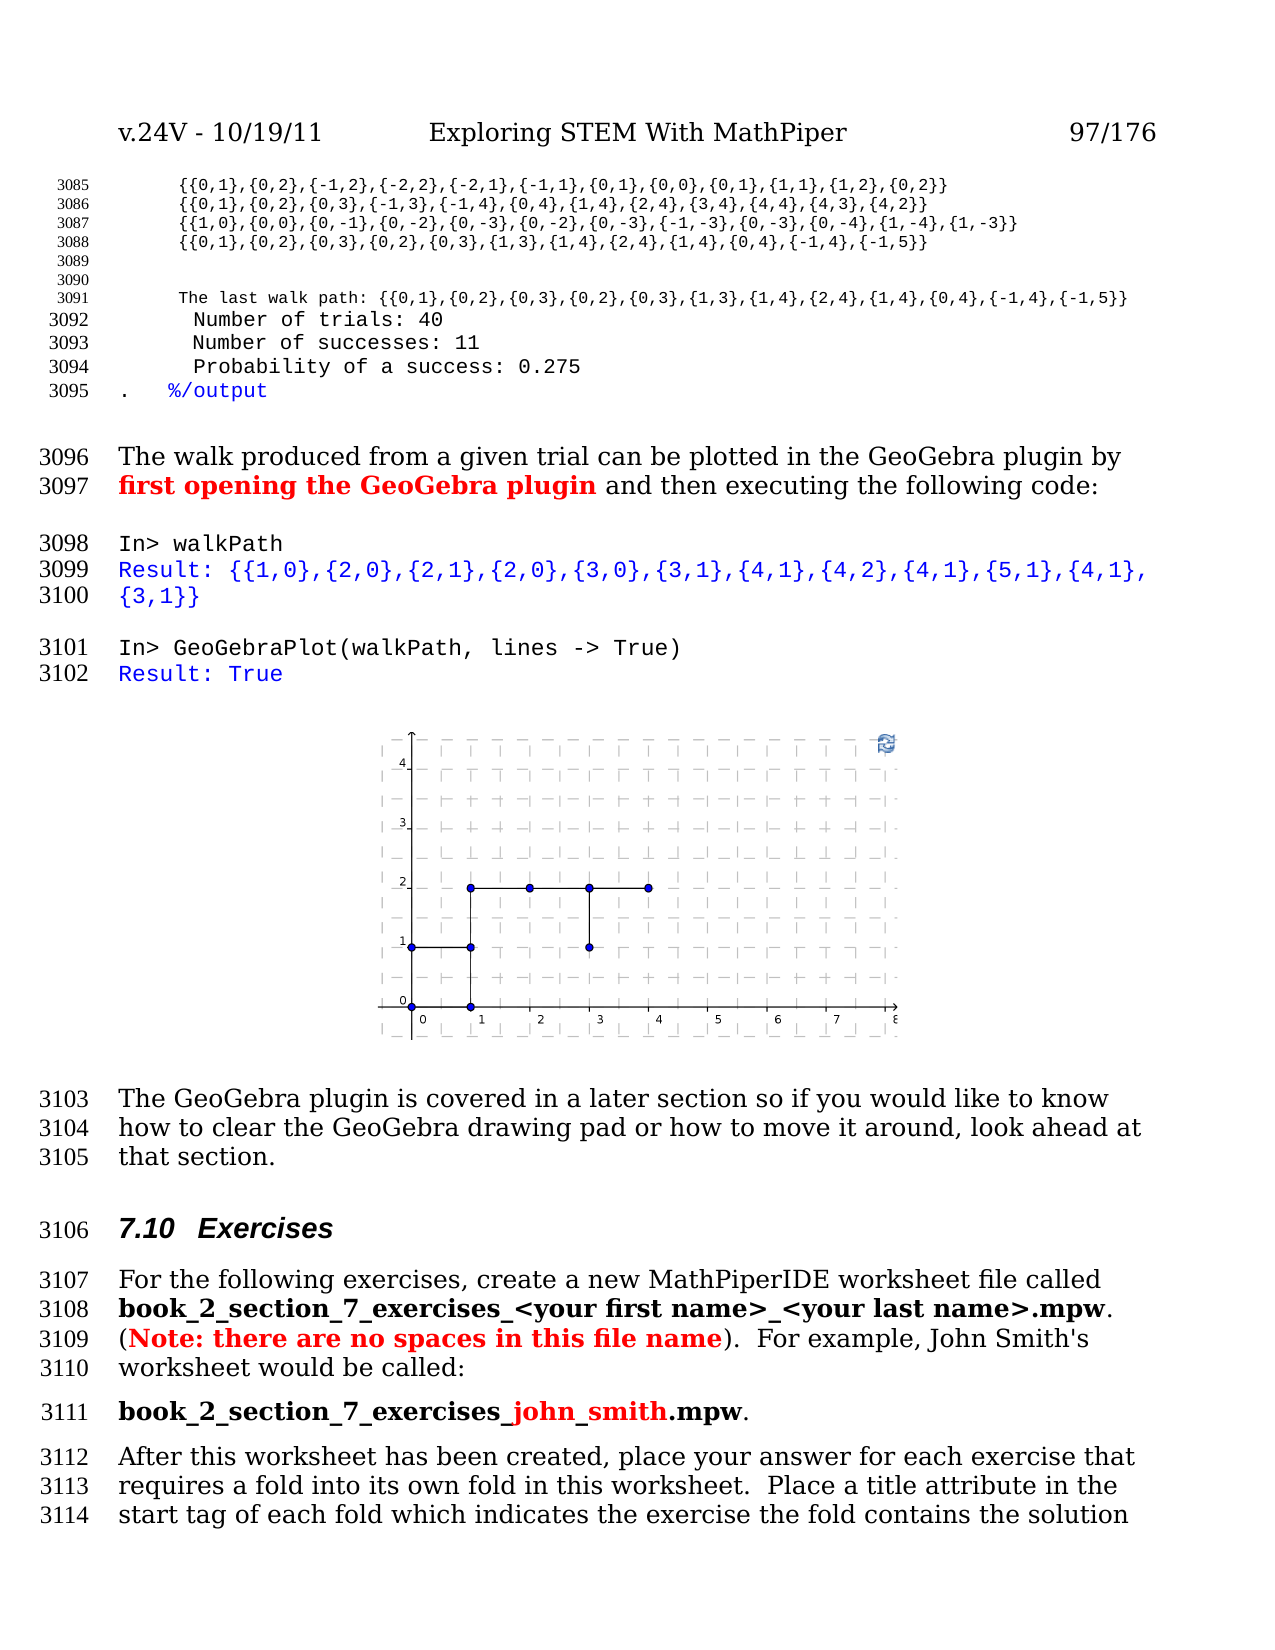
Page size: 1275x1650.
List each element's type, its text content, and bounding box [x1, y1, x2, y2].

text {{0,1},{0,2},{-1,2},{-2,2},{-2,1},{-1,1},{0,1},{0,0},{0,1},{1,1},{1,2},{0,2}} [118, 177, 1157, 196]
picture [377, 732, 898, 1040]
text Number of successes: 11 [118, 332, 1157, 356]
text After this worksheet has been created, place your answer for each exercise that requires a fold into its own fold in this worksheet. Place a title attribute in the start tag of each fold which indicates the exercise the fold contains the solution [118, 1442, 1157, 1529]
text In> walkPath [118, 532, 1157, 558]
text The walk produced from a given trial can be plotted in the GeoGebra plugin by first opening the GeoGebra plugin and then executing the following code: [118, 442, 1157, 500]
text {{1,0},{0,0},{0,-1},{0,-2},{0,-3},{0,-2},{0,-3},{-1,-3},{0,-3},{0,-4},{1,-4},{1,-3}} [118, 214, 1157, 233]
text The last walk path: {{0,1},{0,2},{0,3},{0,2},{0,3},{1,3},{1,4},{2,4},{1,4},{0,4},{-1,4},{-1,5}} [118, 290, 1157, 309]
text For the following exercises, create a new MathPiperIDE worksheet file called book_2_section_7_exercises_<your first name>_<your last name>.mpw. (Note: there are no spaces in this file name). For example, John Smith's worksheet would be called: [118, 1265, 1157, 1382]
text book_2_section_7_exercises_john_smith.mpw. [118, 1397, 1157, 1427]
text {{0,1},{0,2},{0,3},{0,2},{0,3},{1,3},{1,4},{2,4},{1,4},{0,4},{-1,4},{-1,5}} [118, 233, 1157, 252]
text Number of trials: 40 [118, 309, 1157, 332]
text Result: {{1,0},{2,0},{2,1},{2,0},{3,0},{3,1},{4,1},{4,2},{4,1},{5,1},{4,1},{3,1}} [118, 558, 1157, 610]
text Probability of a success: 0.275 [118, 356, 1157, 380]
text The GeoGebra plugin is covered in a later section so if you would like to know how to clear the GeoGebra drawing pad or how to move it around, look ahead at that section. [118, 1084, 1157, 1172]
text {{0,1},{0,2},{0,3},{-1,3},{-1,4},{0,4},{1,4},{2,4},{3,4},{4,4},{4,3},{4,2}} [118, 196, 1157, 214]
text Result: True [118, 662, 1157, 688]
subtitle Exercises [118, 1211, 1157, 1244]
text . %/output [118, 380, 1157, 403]
text In> GeoGebraPlot(walkPath, lines -> True) [118, 636, 1157, 662]
